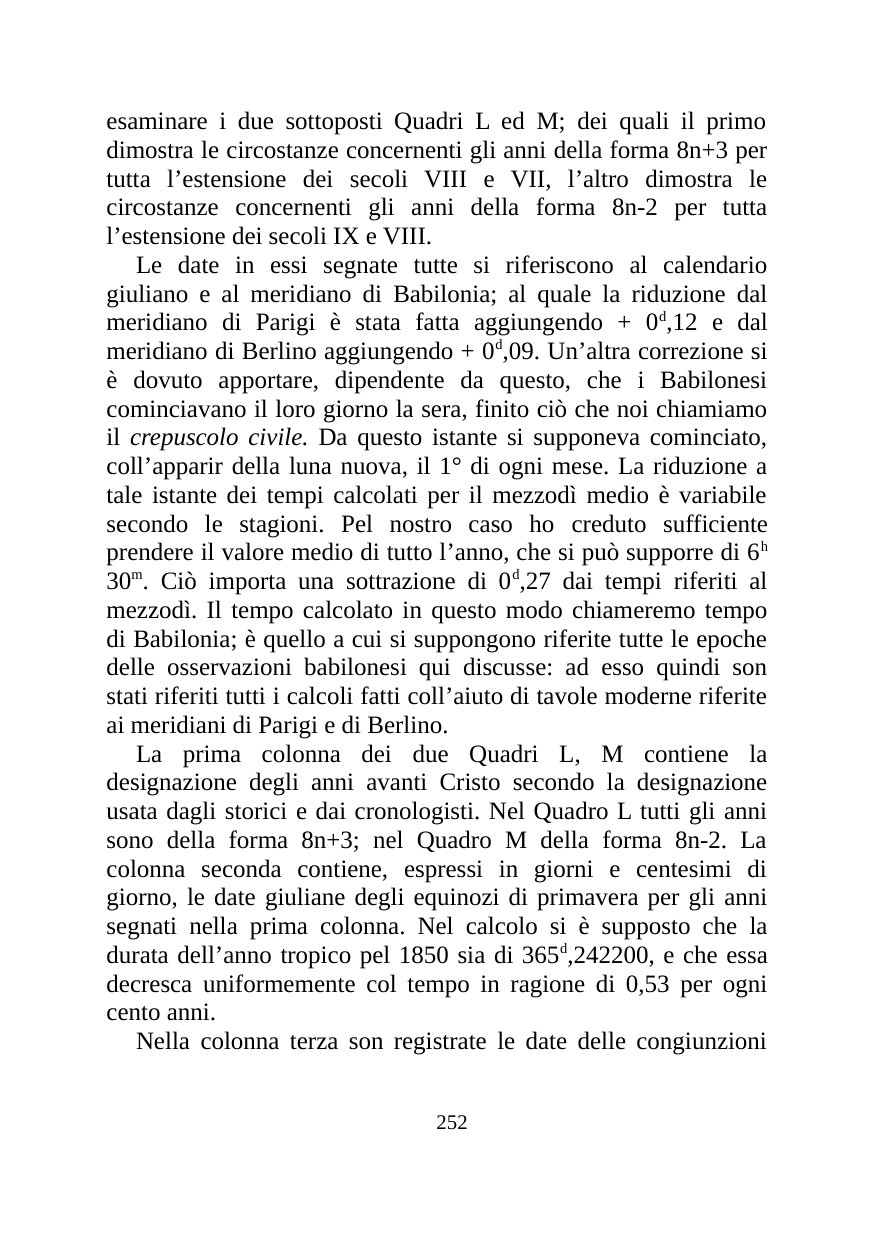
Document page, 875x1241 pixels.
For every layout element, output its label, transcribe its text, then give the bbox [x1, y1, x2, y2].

text Nella colonna terza son registrate le date delle congiunzioni [106, 1026, 768, 1055]
text esaminare i due sottoposti Quadri L ed M; dei quali il primo dimostra le circostanze concernenti gli anni della forma 8n+3 per tutta l’estensione dei secoli VIII e VII, l’altro dimostra le circostanze concernenti gli anni della forma 8n-2 per tutta l’estensione dei secoli IX e VIII. [106, 106, 768, 250]
text Le date in essi segnate tutte si riferiscono al calendario giuliano e al meridiano di Babilonia; al quale la riduzione dal meridiano di Parigi è stata fatta aggiungendo + 0d,12 e dal meridiano di Berlino aggiungendo + 0d,09. Un’altra correzione si è dovuto apportare, dipendente da questo, che i Babilonesi cominciavano il loro giorno la sera, finito ciò che noi chiamiamo il crepuscolo civile. Da questo istante si supponeva cominciato, coll’apparir della luna nuova, il 1° di ogni mese. La riduzione a tale istante dei tempi calcolati per il mezzodì medio è variabile secondo le stagioni. Pel nostro caso ho creduto sufficiente prendere il valore medio di tutto l’anno, che si può supporre di 6h 30m. Ciò importa una sottrazione di 0d,27 dai tempi riferiti al mezzodì. Il tempo calcolato in questo modo chiameremo tempo di Babilonia; è quello a cui si suppongono riferite tutte le epoche delle osservazioni babilonesi qui discusse: ad esso quindi son stati riferiti tutti i calcoli fatti coll’aiuto di tavole moderne riferite ai meridiani di Parigi e di Berlino. [106, 250, 768, 739]
text La prima colonna dei due Quadri L, M contiene la designazione degli anni avanti Cristo secondo la designazione usata dagli storici e dai cronologisti. Nel Quadro L tutti gli anni sono della forma 8n+3; nel Quadro M della forma 8n-2. La colonna seconda contiene, espressi in giorni e centesimi di giorno, le date giuliane degli equinozi di primavera per gli anni segnati nella prima colonna. Nel calcolo si è supposto che la durata dell’anno tropico pel 1850 sia di 365d,242200, e che essa decresca uniformemente col tempo in ragione di 0,53 per ogni cento anni. [106, 739, 768, 1026]
